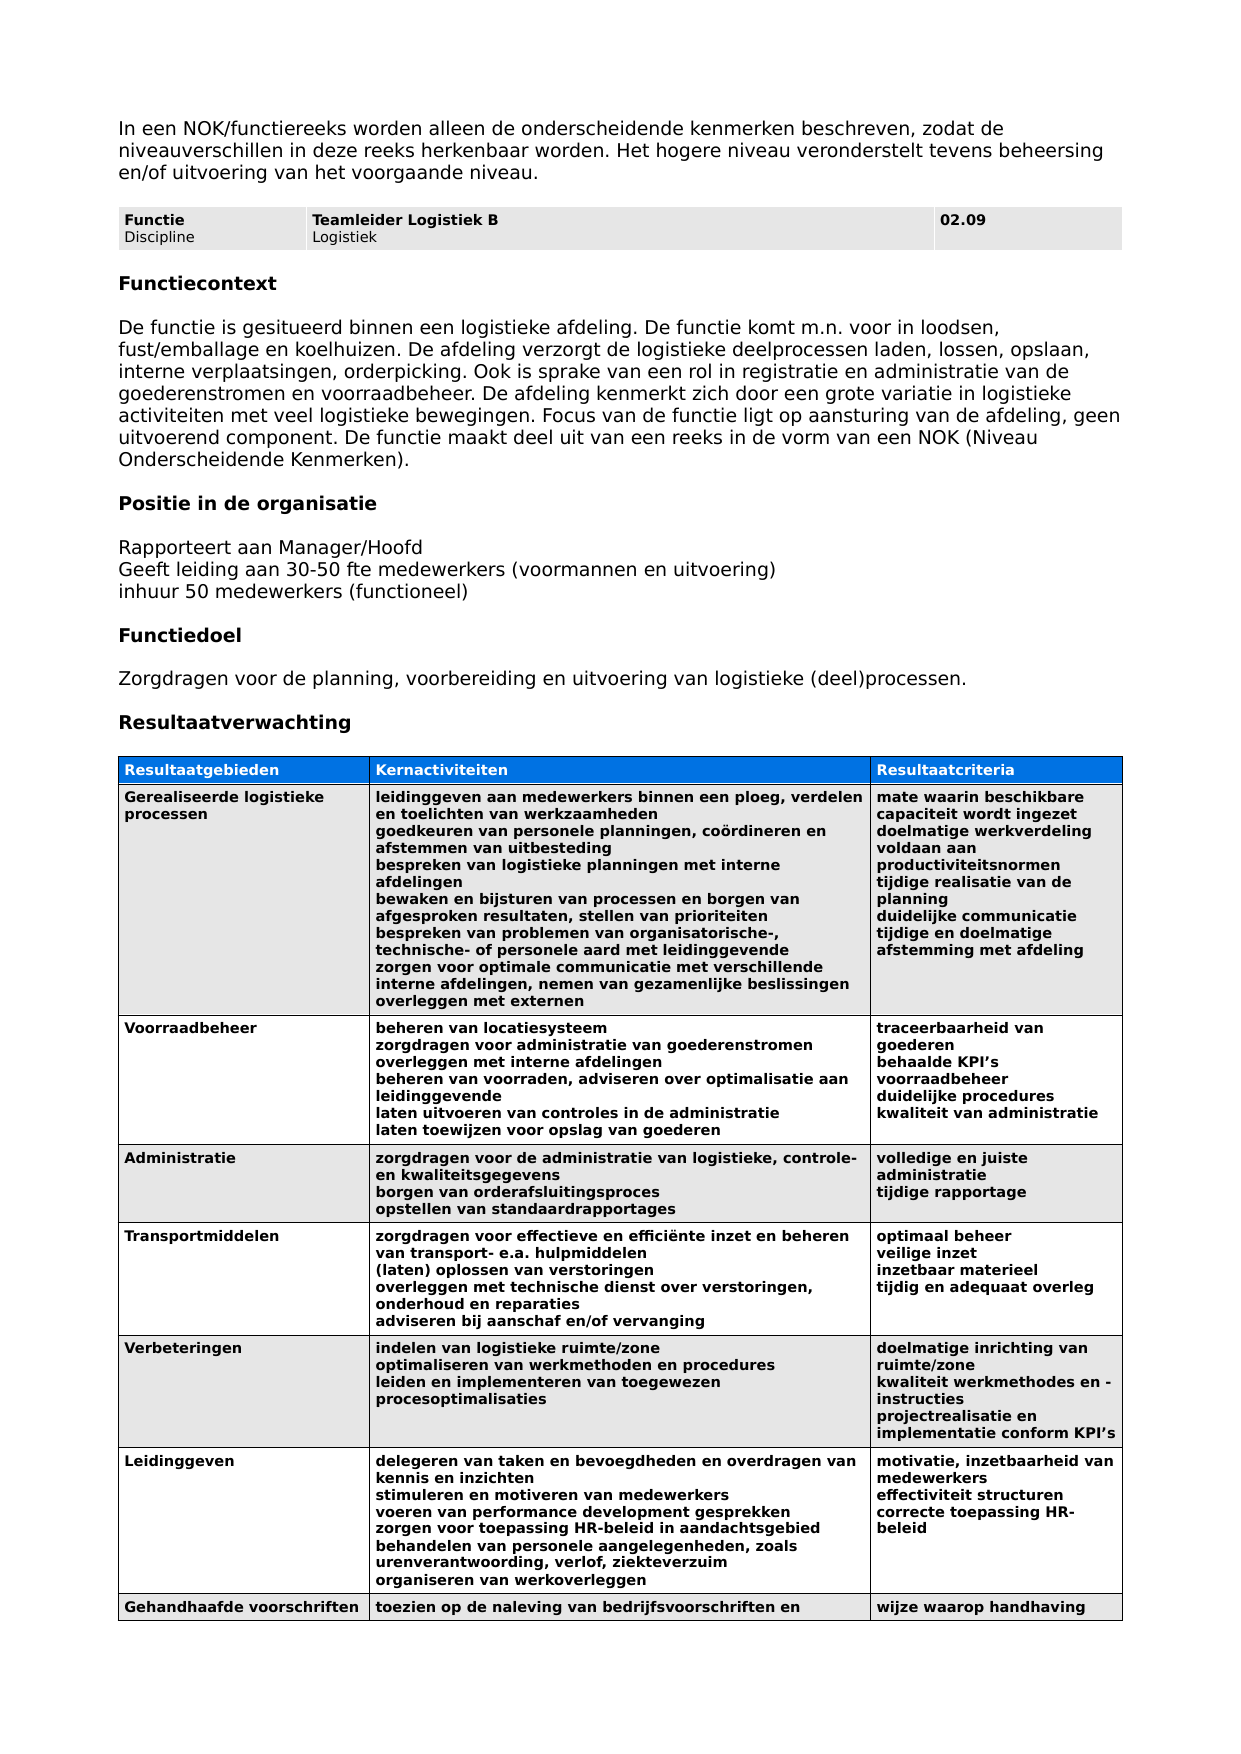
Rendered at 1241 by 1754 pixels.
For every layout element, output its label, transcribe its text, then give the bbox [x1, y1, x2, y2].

table_header 02.09 [935, 207, 1122, 250]
table_cell toezien op de naleving van bedrijfsvoorschriften en [370, 1594, 870, 1620]
table_cell traceerbaarheid van goederen behaalde KPI’s voorraadbeheer duidelijke procedures kwaliteit van administratie [871, 1016, 1122, 1144]
table_cell motivatie, inzetbaarheid van medewerkers effectiviteit structuren correcte toepassing HR-beleid [871, 1448, 1122, 1593]
text De functie is gesitueerd binnen een logistieke afdeling. De functie komt m.n. voor in loodsen, fust/emballage en koelhuizen. De afdeling verzorgt de logistieke deelprocessen laden, lossen, opslaan, interne verplaatsingen, orderpicking. Ook is sprake van een rol in registratie en administratie van de goederenstromen en voorraadbeheer. De afdeling kenmerkt zich door een grote variatie in logistieke activiteiten met veel logistieke bewegingen. Focus van de functie ligt op aansturing van de afdeling, geen uitvoerend component. De functie maakt deel uit van een reeks in de vorm van een NOK (Niveau Onderscheidende Kenmerken). [118, 317, 1122, 471]
table_cell zorgdragen voor de administratie van logistieke, controle- en kwaliteitsgegevens borgen van orderafsluitingsproces opstellen van standaardrapportages [370, 1145, 870, 1222]
table_header Functie Discipline [119, 207, 306, 250]
table_header Resultaatgebieden [119, 757, 369, 783]
text Geeft leiding aan 30-50 fte medewerkers (voormannen en uitvoering) [118, 559, 1122, 581]
table_header Teamleider Logistiek B Logistiek [307, 207, 934, 250]
table_cell Leidinggeven [119, 1448, 369, 1593]
text Zorgdragen voor de planning, voorbereiding en uitvoering van logistieke (deel)processen. [118, 668, 1122, 690]
table_cell Voorraadbeheer [119, 1016, 369, 1144]
subtitle Functiedoel [118, 624, 1122, 646]
table_cell beheren van locatiesysteem zorgdragen voor administratie van goederenstromen overleggen met interne afdelingen beheren van voorraden, adviseren over optimalisatie aan leidinggevende laten uitvoeren van controles in de administratie laten toewijzen voor opslag van goederen [370, 1016, 870, 1144]
subtitle Functiecontext [118, 273, 1122, 295]
table_cell leidinggeven aan medewerkers binnen een ploeg, verdelen en toelichten van werkzaamheden goedkeuren van personele planningen, coördineren en afstemmen van uitbesteding bespreken van logistieke planningen met interne afdelingen bewaken en bijsturen van processen en borgen van afgesproken resultaten, stellen van prioriteiten bespreken van problemen van organisatorische-, technische- of personele aard met leidinggevende zorgen voor optimale communicatie met verschillende interne afdelingen, nemen van gezamenlijke beslissingen overleggen met externen [370, 785, 870, 1014]
table_cell Administratie [119, 1145, 369, 1222]
table_cell Verbeteringen [119, 1336, 369, 1447]
table_cell volledige en juiste administratie tijdige rapportage [871, 1145, 1122, 1222]
table_cell doelmatige inrichting van ruimte/zone kwaliteit werkmethodes en -instructies projectrealisatie en implementatie conform KPI’s [871, 1336, 1122, 1447]
table_cell mate waarin beschikbare capaciteit wordt ingezet doelmatige werkverdeling voldaan aan productiviteitsnormen tijdige realisatie van de planning duidelijke communicatie tijdige en doelmatige afstemming met afdeling [871, 785, 1122, 1014]
table_cell Gerealiseerde logistieke processen [119, 785, 369, 1014]
text In een NOK/functiereeks worden alleen de onderscheidende kenmerken beschreven, zodat de niveauverschillen in deze reeks herkenbaar worden. Het hogere niveau veronderstelt tevens beheersing en/of uitvoering van het voorgaande niveau. [118, 118, 1122, 184]
table_cell zorgdragen voor effectieve en efficiënte inzet en beheren van transport- e.a. hulpmiddelen (laten) oplossen van verstoringen overleggen met technische dienst over verstoringen, onderhoud en reparaties adviseren bij aanschaf en/of vervanging [370, 1223, 870, 1334]
subtitle Positie in de organisatie [118, 493, 1122, 515]
table_cell wijze waarop handhaving [871, 1594, 1122, 1620]
table_header Kernactiviteiten [370, 757, 870, 783]
text inhuur 50 medewerkers (functioneel) [118, 581, 1122, 603]
table_cell Gehandhaafde voorschriften [119, 1594, 369, 1620]
table_cell indelen van logistieke ruimte/zone optimaliseren van werkmethoden en procedures leiden en implementeren van toegewezen procesoptimalisaties [370, 1336, 870, 1447]
table_cell delegeren van taken en bevoegdheden en overdragen van kennis en inzichten stimuleren en motiveren van medewerkers voeren van performance development gesprekken zorgen voor toepassing HR-beleid in aandachtsgebied behandelen van personele aangelegenheden, zoals urenverantwoording, verlof, ziekteverzuim organiseren van werkoverleggen [370, 1448, 870, 1593]
table_cell Transportmiddelen [119, 1223, 369, 1334]
text Rapporteert aan Manager/Hoofd [118, 537, 1122, 559]
subtitle Resultaatverwachting [118, 712, 1122, 734]
table_header Resultaatcriteria [871, 757, 1122, 783]
table_cell optimaal beheer veilige inzet inzetbaar materieel tijdig en adequaat overleg [871, 1223, 1122, 1334]
